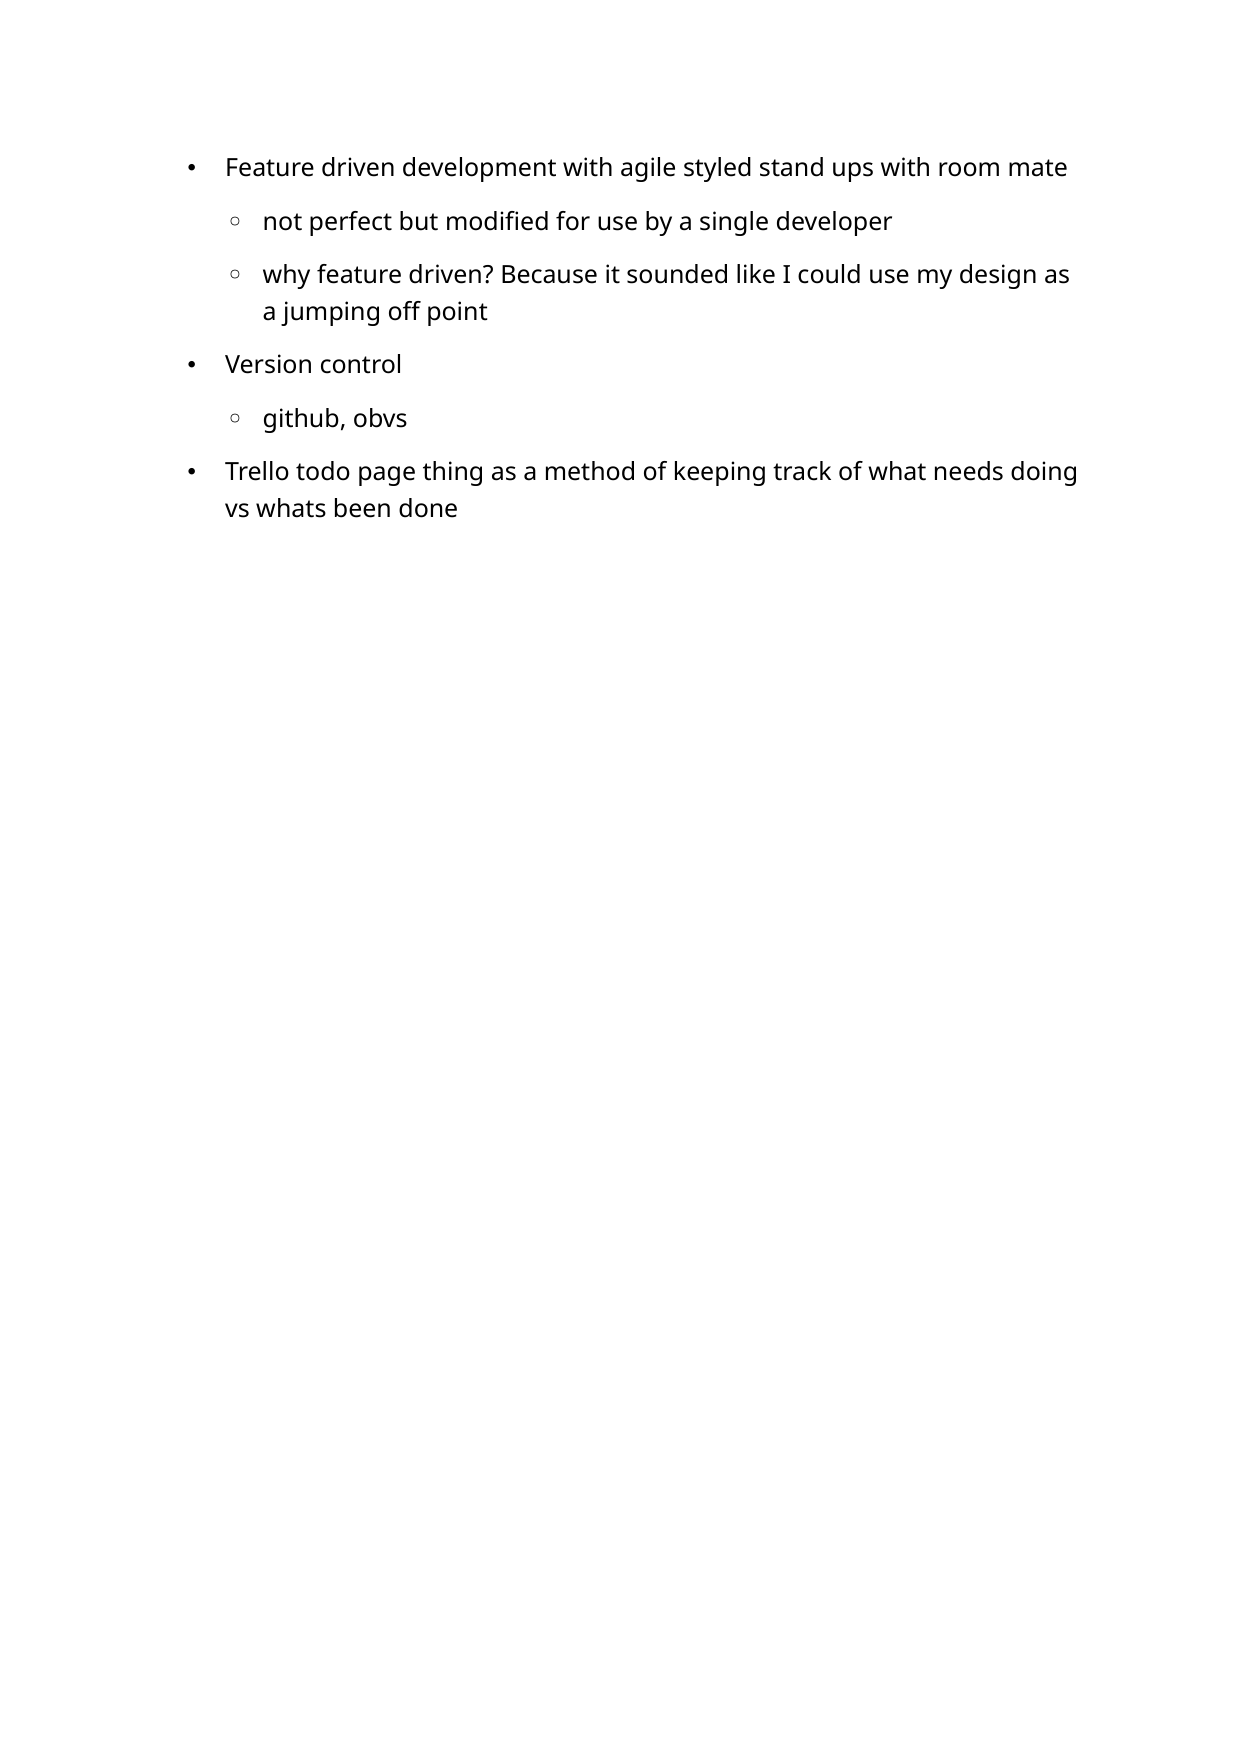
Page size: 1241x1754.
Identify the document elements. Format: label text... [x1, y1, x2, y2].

list github, obvs [225, 401, 1090, 434]
list Trello todo page thing as a method of keeping track of what needs doing vs whats been done [187, 454, 1090, 525]
list Feature driven development with agile styled stand ups with room mate [187, 150, 1090, 184]
list why feature driven? Because it sounded like I could use my design as a jumping off point [225, 257, 1090, 328]
list not perfect but modified for use by a single developer [225, 203, 1090, 237]
list Version control [187, 347, 1090, 381]
